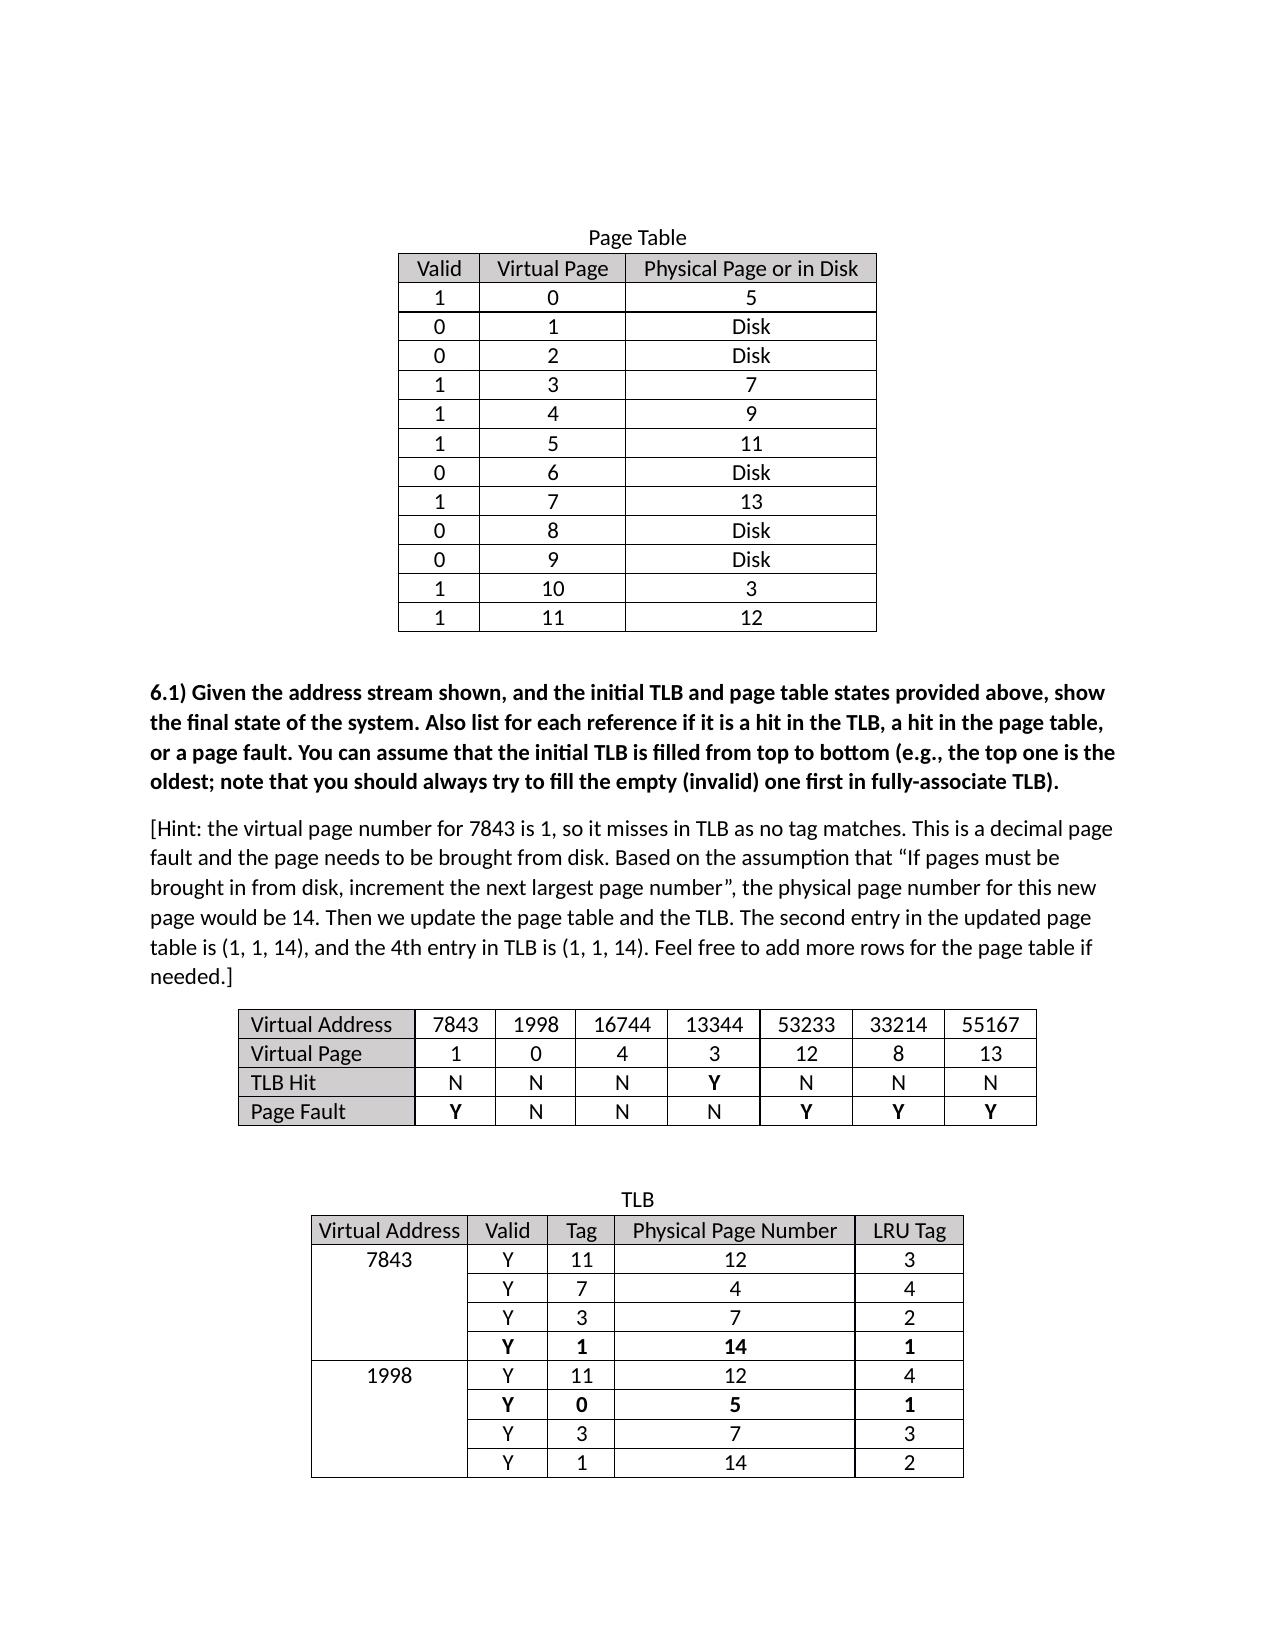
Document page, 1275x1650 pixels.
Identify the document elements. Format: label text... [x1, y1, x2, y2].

table_header 16744 [576, 1010, 667, 1038]
table_cell 7 [480, 487, 625, 515]
table_cell 11 [548, 1361, 614, 1389]
table_cell 7 [626, 371, 876, 398]
table_cell 1998 [312, 1361, 467, 1477]
text 6.1) Given the address stream shown, and the initial TLB and page table states provided above, show the final state of the system. Also list for each reference if it is a hit in the TLB, a hit in the page table, or a page fault. You can assume that the initial TLB is filled from top to bottom (e.g., the top one is the oldest; note that you should always try to fill the empty (invalid) one first in fully-associate TLB). [150, 678, 1125, 796]
table_cell 0 [399, 341, 479, 369]
table_cell Disk [626, 458, 876, 486]
table_cell Y [468, 1245, 547, 1273]
table_cell 1 [399, 429, 479, 457]
table_cell 13 [945, 1039, 1036, 1067]
table_cell 2 [856, 1449, 963, 1477]
table_cell 12 [615, 1361, 854, 1389]
table_cell 1 [399, 371, 479, 398]
table_cell 1 [399, 487, 479, 515]
table_cell 1 [399, 283, 479, 311]
table_cell Disk [626, 516, 876, 544]
table_header 55167 [945, 1010, 1036, 1038]
table_cell 2 [480, 341, 625, 369]
table_cell Y [468, 1274, 547, 1302]
table_cell 3 [668, 1039, 759, 1067]
table_header Virtual Address [312, 1216, 467, 1244]
table_cell 5 [626, 283, 876, 311]
table_cell 12 [761, 1039, 852, 1067]
text [Hint: the virtual page number for 7843 is 1, so it misses in TLB as no tag matches. This is a decimal page fault and the page needs to be brought from disk. Based on the assumption that “If pages must be brought in from disk, increment the next largest page number”, the physical page number for this new page would be 14. Then we update the page table and the TLB. The second entry in the updated page table is (1, 1, 14), and the 4th entry in TLB is (1, 1, 14). Feel free to add more rows for the page table if needed.] [150, 814, 1125, 990]
text TLB [150, 1185, 1125, 1213]
table_cell 0 [480, 283, 625, 311]
table_cell 11 [480, 603, 625, 631]
table_cell 1 [399, 400, 479, 428]
table_cell 1 [399, 574, 479, 602]
table_cell 7 [615, 1303, 854, 1331]
table_cell Y [468, 1420, 547, 1447]
table_cell Y [761, 1097, 852, 1125]
table_cell Y [468, 1332, 547, 1360]
table_header 53233 [761, 1010, 852, 1038]
table_header 7843 [416, 1010, 495, 1038]
table_cell Y [468, 1361, 547, 1389]
table_header LRU Tag [856, 1216, 963, 1244]
table_header Physical Page Number [615, 1216, 854, 1244]
table_cell N [496, 1068, 575, 1096]
table_cell 2 [856, 1303, 963, 1331]
table_header Virtual Address [239, 1010, 414, 1038]
table_cell Disk [626, 545, 876, 573]
table_cell N [576, 1068, 667, 1096]
table_cell 11 [626, 429, 876, 457]
table_cell 3 [856, 1420, 963, 1447]
table_cell 9 [480, 545, 625, 573]
table_cell 6 [480, 458, 625, 486]
table_cell Y [468, 1449, 547, 1477]
table_cell N [761, 1068, 852, 1096]
table_cell 3 [480, 371, 625, 398]
table_cell Y [853, 1097, 944, 1125]
table_cell 8 [853, 1039, 944, 1067]
table_cell 9 [626, 400, 876, 428]
table_cell 0 [496, 1039, 575, 1067]
table_cell 1 [548, 1449, 614, 1477]
table_cell 4 [856, 1274, 963, 1302]
table_cell 4 [856, 1361, 963, 1389]
table_cell 8 [480, 516, 625, 544]
table_header Virtual Page [480, 254, 625, 282]
table_cell 7 [548, 1274, 614, 1302]
table_cell 1 [399, 603, 479, 631]
table_header Tag [548, 1216, 614, 1244]
table_cell 10 [480, 574, 625, 602]
table_cell 1 [856, 1332, 963, 1360]
table_cell Y [468, 1303, 547, 1331]
table_cell 13 [626, 487, 876, 515]
table_cell 7 [615, 1420, 854, 1447]
table_cell 11 [548, 1245, 614, 1273]
table_cell N [668, 1097, 759, 1125]
table_cell TLB Hit [239, 1068, 414, 1096]
table_header 33214 [853, 1010, 944, 1038]
table_cell 0 [399, 458, 479, 486]
table_cell N [945, 1068, 1036, 1096]
table_cell 0 [399, 516, 479, 544]
table_cell Y [945, 1097, 1036, 1125]
table_cell N [853, 1068, 944, 1096]
table_cell 3 [856, 1245, 963, 1273]
table_cell Y [668, 1068, 759, 1096]
table_cell 7843 [312, 1245, 467, 1360]
table_cell 4 [615, 1274, 854, 1302]
table_cell 14 [615, 1332, 854, 1360]
table_cell Y [468, 1390, 547, 1418]
table_cell Disk [626, 313, 876, 340]
table_header Valid [468, 1216, 547, 1244]
table_header Valid [399, 254, 479, 282]
table_cell 12 [615, 1245, 854, 1273]
table_cell Virtual Page [239, 1039, 414, 1067]
table_header Physical Page or in Disk [626, 254, 876, 282]
table_cell 0 [399, 545, 479, 573]
table_cell N [416, 1068, 495, 1096]
table_cell 3 [548, 1303, 614, 1331]
table_cell 3 [548, 1420, 614, 1447]
table_cell 5 [615, 1390, 854, 1418]
table_cell 4 [576, 1039, 667, 1067]
table_cell Disk [626, 341, 876, 369]
table_cell 0 [399, 313, 479, 340]
table_header 13344 [668, 1010, 759, 1038]
table_cell 0 [548, 1390, 614, 1418]
table_cell Y [416, 1097, 495, 1125]
table_cell 4 [480, 400, 625, 428]
table_cell 5 [480, 429, 625, 457]
table_cell N [496, 1097, 575, 1125]
table_header 1998 [496, 1010, 575, 1038]
table_cell 1 [480, 313, 625, 340]
table_cell 3 [626, 574, 876, 602]
table_cell 12 [626, 603, 876, 631]
table_cell Page Fault [239, 1097, 414, 1125]
table_cell N [576, 1097, 667, 1125]
table_cell 1 [548, 1332, 614, 1360]
text Page Table [150, 223, 1125, 252]
table_cell 14 [615, 1449, 854, 1477]
table_cell 1 [416, 1039, 495, 1067]
table_cell 1 [856, 1390, 963, 1418]
